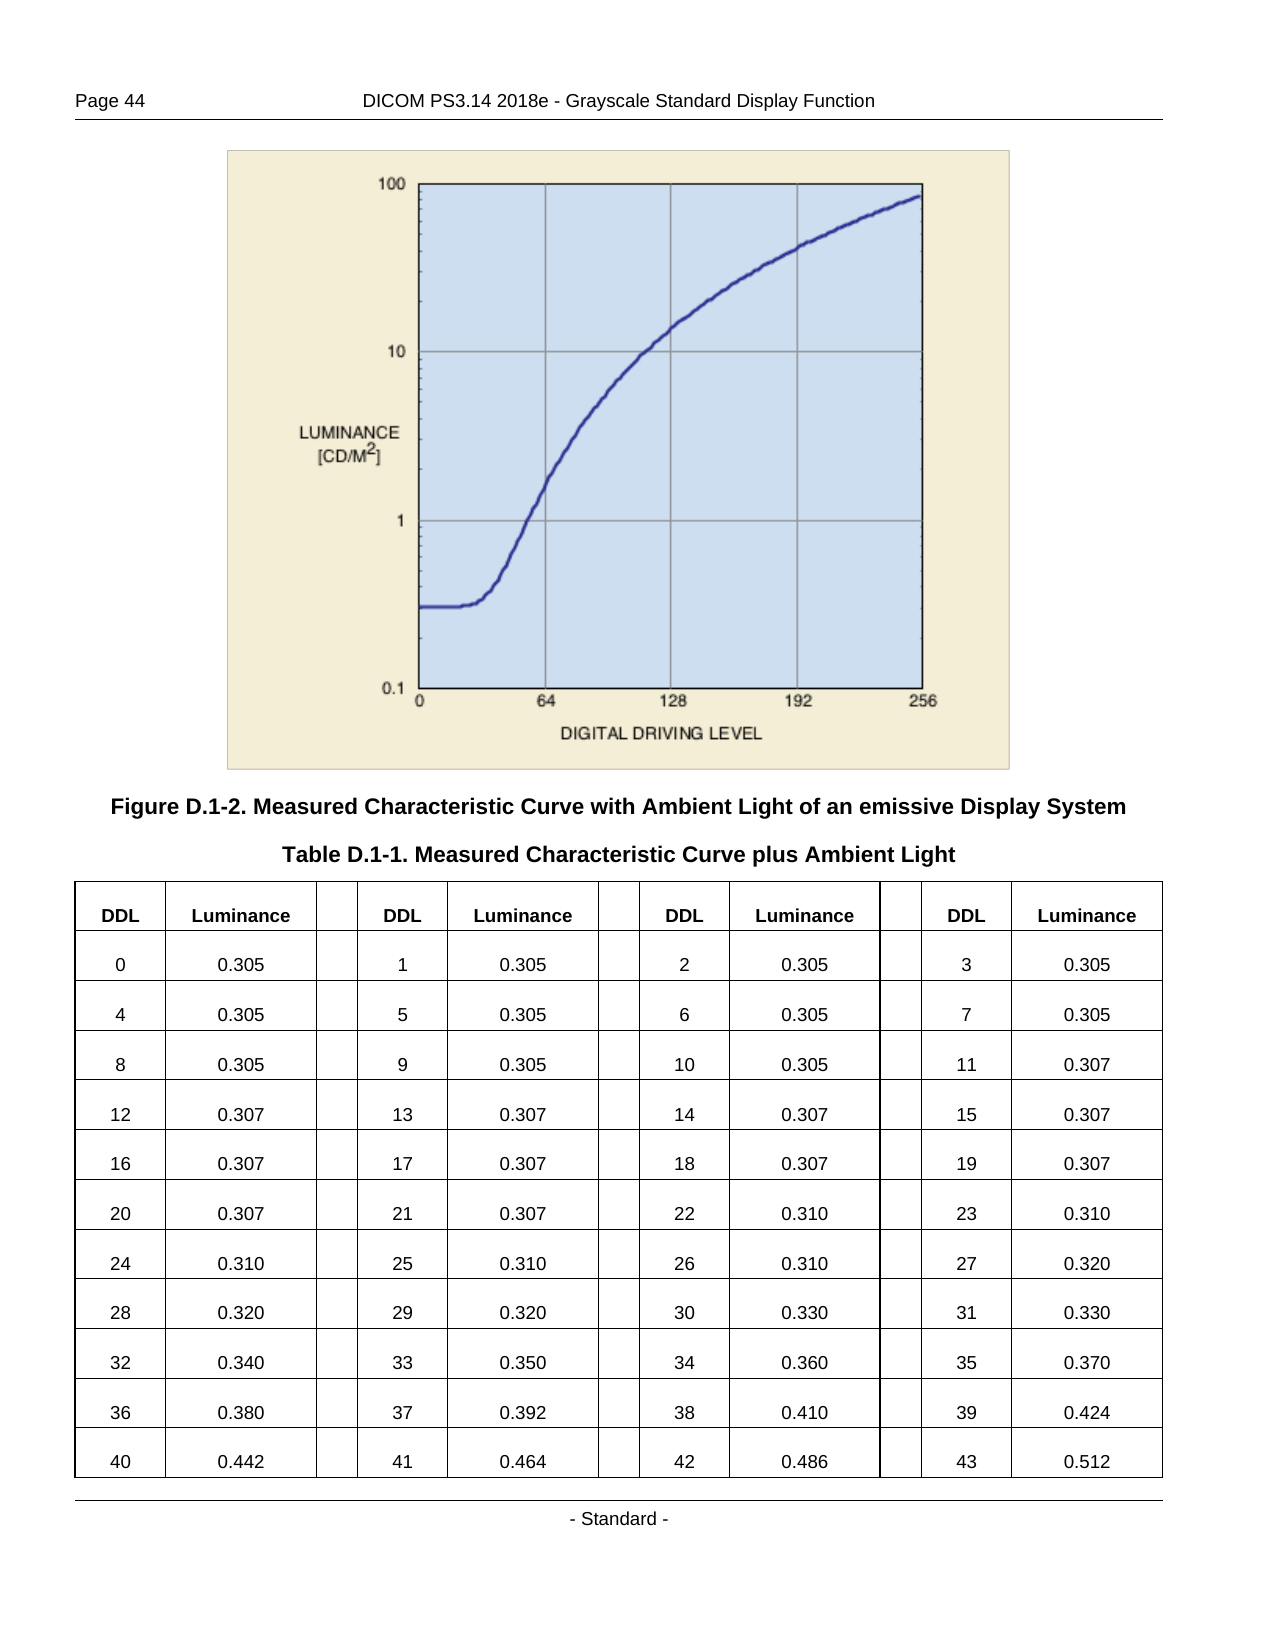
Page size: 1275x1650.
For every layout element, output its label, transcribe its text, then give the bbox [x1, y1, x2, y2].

table_cell 19 [922, 1130, 1011, 1179]
table_cell [881, 1279, 921, 1328]
text Table D.1-1. Measured Characteristic Curve plus Ambient Light [75, 841, 1162, 867]
table_cell [317, 1130, 357, 1179]
table_cell [599, 1230, 639, 1278]
table_cell 0.464 [448, 1428, 598, 1477]
text Figure D.1-2. Measured Characteristic Curve with Ambient Light of an emissive Display System [75, 793, 1162, 819]
table_cell 0.307 [730, 1080, 879, 1129]
table_cell [881, 1379, 921, 1427]
table_header [317, 882, 357, 930]
table_cell 0.307 [1012, 1031, 1162, 1079]
table_cell 0.350 [448, 1329, 598, 1377]
table_cell 0.486 [730, 1428, 879, 1477]
table_cell 7 [922, 981, 1011, 1030]
table_cell 0.410 [730, 1379, 879, 1427]
table_cell 0.370 [1012, 1329, 1162, 1377]
table_cell 1 [358, 931, 447, 980]
table_cell [881, 1428, 921, 1477]
table_cell 0.310 [166, 1230, 316, 1278]
table_cell 0.307 [166, 1130, 316, 1179]
table_cell 0.307 [166, 1080, 316, 1129]
table_cell 41 [358, 1428, 447, 1477]
table_cell 6 [640, 981, 729, 1030]
table_cell 37 [358, 1379, 447, 1427]
table_cell 0.307 [730, 1130, 879, 1179]
table_cell 39 [922, 1379, 1011, 1427]
table_cell [317, 1379, 357, 1427]
table_cell 10 [640, 1031, 729, 1079]
table_cell [881, 1080, 921, 1129]
table_cell [599, 1428, 639, 1477]
table_cell 35 [922, 1329, 1011, 1377]
table_cell 29 [358, 1279, 447, 1328]
table_header DDL [922, 882, 1011, 930]
table_cell 0.392 [448, 1379, 598, 1427]
table_cell 0.305 [730, 1031, 879, 1079]
table_cell 0.424 [1012, 1379, 1162, 1427]
table_cell [881, 1130, 921, 1179]
table_cell 33 [358, 1329, 447, 1377]
table_cell 0.305 [730, 931, 879, 980]
table_cell 20 [76, 1180, 165, 1228]
table_cell 11 [922, 1031, 1011, 1079]
table_cell 0.320 [166, 1279, 316, 1328]
table_cell [317, 1080, 357, 1129]
table_cell 0.307 [1012, 1080, 1162, 1129]
table_cell 32 [76, 1329, 165, 1377]
table_cell 0.512 [1012, 1428, 1162, 1477]
table_cell 0.330 [730, 1279, 879, 1328]
table_header Luminance [1012, 882, 1162, 930]
table_cell [881, 981, 921, 1030]
table_cell [599, 1379, 639, 1427]
table_cell [599, 981, 639, 1030]
table_cell 0.305 [448, 931, 598, 980]
table_cell [599, 1031, 639, 1079]
table_header [599, 882, 639, 930]
table_cell 31 [922, 1279, 1011, 1328]
table_cell [881, 1329, 921, 1377]
table_cell 9 [358, 1031, 447, 1079]
table_cell 0.307 [448, 1180, 598, 1228]
table_cell 38 [640, 1379, 729, 1427]
table_header DDL [640, 882, 729, 930]
table_cell 0.305 [1012, 981, 1162, 1030]
table_cell [599, 1080, 639, 1129]
table_cell [317, 981, 357, 1030]
table_cell 0.310 [448, 1230, 598, 1278]
table_cell 0.307 [1012, 1130, 1162, 1179]
table_cell [599, 1130, 639, 1179]
table_cell 13 [358, 1080, 447, 1129]
table_cell [881, 931, 921, 980]
table_cell 22 [640, 1180, 729, 1228]
table_header Luminance [166, 882, 316, 930]
table_cell 0.307 [448, 1130, 598, 1179]
table_cell 0.310 [730, 1180, 879, 1228]
table_header DDL [358, 882, 447, 930]
table_cell 0.320 [448, 1279, 598, 1328]
table_cell 0.340 [166, 1329, 316, 1377]
table_cell 0.360 [730, 1329, 879, 1377]
table_header DDL [76, 882, 165, 930]
table_cell 42 [640, 1428, 729, 1477]
table_cell 8 [76, 1031, 165, 1079]
table_cell 0.310 [730, 1230, 879, 1278]
table_cell 36 [76, 1379, 165, 1427]
table_cell 4 [76, 981, 165, 1030]
table_cell [317, 1428, 357, 1477]
table_cell 0.330 [1012, 1279, 1162, 1328]
table_cell 16 [76, 1130, 165, 1179]
table_cell 0.305 [448, 981, 598, 1030]
table_cell [599, 1329, 639, 1377]
table_cell [317, 1180, 357, 1228]
table_header [881, 882, 921, 930]
table_cell [317, 931, 357, 980]
table_cell 5 [358, 981, 447, 1030]
table_cell 0.305 [448, 1031, 598, 1079]
table_cell [317, 1230, 357, 1278]
table_cell 0.320 [1012, 1230, 1162, 1278]
table_cell 15 [922, 1080, 1011, 1129]
table_cell [317, 1031, 357, 1079]
table_cell [599, 1279, 639, 1328]
table_cell 3 [922, 931, 1011, 980]
table_cell [317, 1279, 357, 1328]
table_cell 0 [76, 931, 165, 980]
table_cell [599, 931, 639, 980]
table_cell 28 [76, 1279, 165, 1328]
table_cell 0.307 [448, 1080, 598, 1129]
table_cell 0.442 [166, 1428, 316, 1477]
table_cell 0.380 [166, 1379, 316, 1427]
table_cell 27 [922, 1230, 1011, 1278]
table_cell 14 [640, 1080, 729, 1129]
table_cell [881, 1031, 921, 1079]
table_cell [881, 1230, 921, 1278]
table_cell [599, 1180, 639, 1228]
table_cell 34 [640, 1329, 729, 1377]
table_cell 0.305 [166, 931, 316, 980]
table_cell [881, 1180, 921, 1228]
table_cell 25 [358, 1230, 447, 1278]
table_header Luminance [730, 882, 879, 930]
table_cell [317, 1329, 357, 1377]
table_cell 26 [640, 1230, 729, 1278]
table_cell 0.310 [1012, 1180, 1162, 1228]
table_cell 24 [76, 1230, 165, 1278]
table_cell 2 [640, 931, 729, 980]
table_cell 0.305 [730, 981, 879, 1030]
picture [226, 150, 1011, 771]
table_cell 21 [358, 1180, 447, 1228]
table_cell 30 [640, 1279, 729, 1328]
table_cell 23 [922, 1180, 1011, 1228]
table_cell 12 [76, 1080, 165, 1129]
table_header Luminance [448, 882, 598, 930]
table_cell 17 [358, 1130, 447, 1179]
table_cell 0.307 [166, 1180, 316, 1228]
table_cell 18 [640, 1130, 729, 1179]
table_cell 40 [76, 1428, 165, 1477]
table_cell 0.305 [166, 981, 316, 1030]
table_cell 0.305 [166, 1031, 316, 1079]
table_cell 0.305 [1012, 931, 1162, 980]
table_cell 43 [922, 1428, 1011, 1477]
